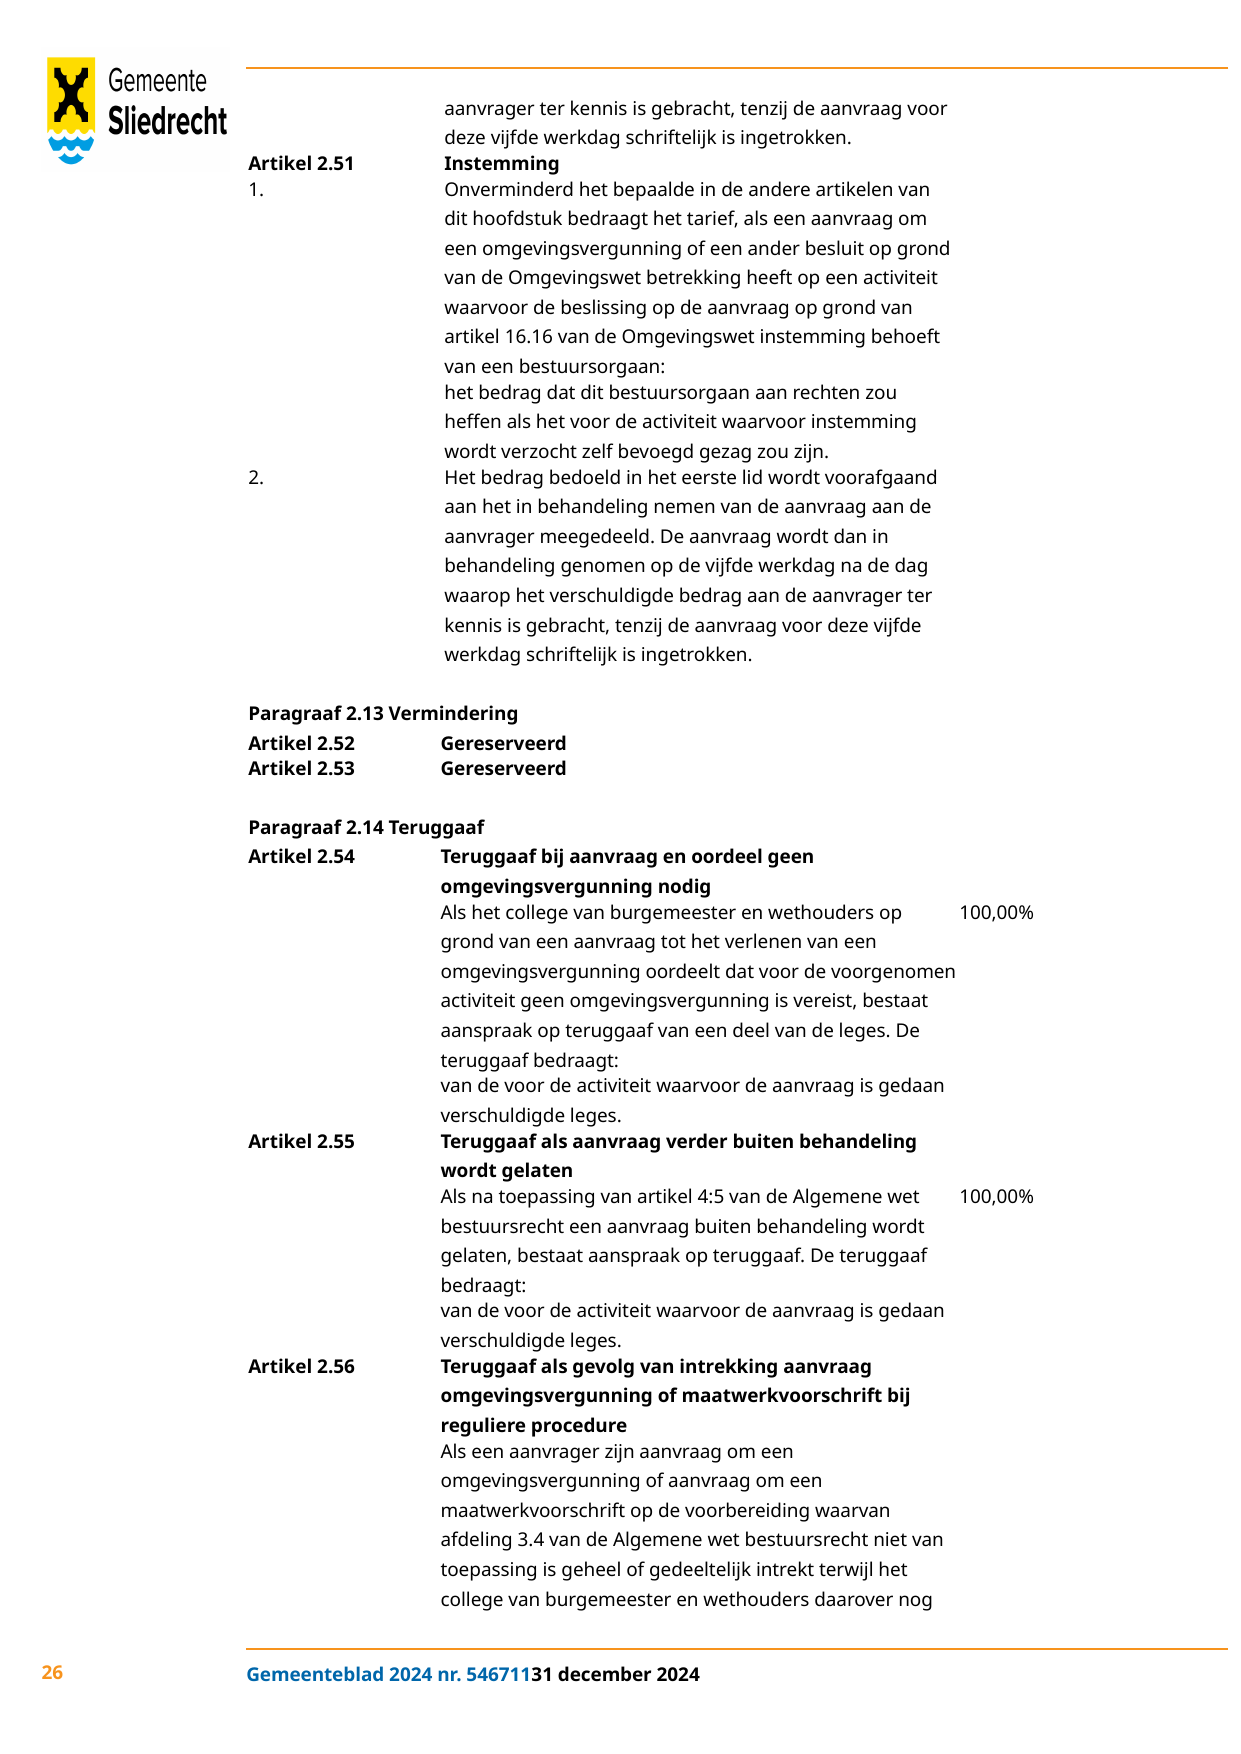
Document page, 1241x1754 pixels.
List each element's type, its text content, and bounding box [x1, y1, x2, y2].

table_cell Onverminderd het bepaalde in de andere artikelen van dit hoofdstuk bedraagt het tarief, als een aanvraag om een omgevingsvergunning of een ander besluit op grond van de Omgevingswet betrekking heeft op een activiteit waarvoor de beslissing op de aanvraag op grond van artikel 16.16 van de Omgevingswet instemming behoeft van een bestuursorgaan: [444, 176, 956, 379]
table_cell [956, 379, 1152, 464]
table_cell [248, 379, 444, 464]
table_header [959, 844, 1152, 899]
table_cell [248, 95, 444, 150]
table_header Gereserveerd [440, 730, 959, 755]
text Paragraaf 2.14 Teruggaaf [248, 814, 1152, 840]
table_cell [956, 95, 1152, 150]
table_cell 2. [248, 464, 444, 667]
table_header Teruggaaf bij aanvraag en oordeel geen omgevingsvergunning nodig [440, 844, 959, 899]
table_cell Als na toepassing van artikel 4:5 van de Algemene wet bestuursrecht een aanvraag buiten behandeling wordt gelaten, bestaat aanspraak op teruggaaf. De teruggaaf bedraagt: [440, 1183, 959, 1298]
text Paragraaf 2.13 Vermindering [248, 700, 1152, 726]
table_cell [959, 1073, 1152, 1128]
table_header Artikel 2.54 [248, 844, 440, 899]
table_cell Gereserveerd [440, 755, 959, 781]
table_cell [959, 1353, 1152, 1438]
table_cell [248, 1183, 440, 1298]
table_cell [956, 176, 1152, 379]
table_cell 100,00% [959, 1183, 1152, 1298]
table_cell het bedrag dat dit bestuursorgaan aan rechten zou heffen als het voor de activiteit waarvoor instemming wordt verzocht zelf bevoegd gezag zou zijn. [444, 379, 956, 464]
table_cell van de voor de activiteit waarvoor de aanvraag is gedaan verschuldigde leges. [440, 1298, 959, 1353]
table_header Artikel 2.52 [248, 730, 440, 755]
table_cell [959, 1298, 1152, 1353]
table_header [959, 730, 1152, 755]
table_cell 1. [248, 176, 444, 379]
table_cell aanvrager ter kennis is gebracht, tenzij de aanvraag voor deze vijfde werkdag schriftelijk is ingetrokken. [444, 95, 956, 150]
table_cell [248, 899, 440, 1073]
table_cell [956, 150, 1152, 176]
table_cell [248, 1298, 440, 1353]
table_cell Artikel 2.55 [248, 1128, 440, 1183]
table_cell Teruggaaf als aanvraag verder buiten behandeling wordt gelaten [440, 1128, 959, 1183]
table_cell [956, 464, 1152, 667]
table_cell Als een aanvrager zijn aanvraag om een omgevingsvergunning of aanvraag om een maatwerkvoorschrift op de voorbereiding waarvan afdeling 3.4 van de Algemene wet bestuursrecht niet van toepassing is geheel of gedeeltelijk intrekt terwijl het college van burgemeester en wethouders daarover nog [440, 1438, 959, 1612]
table_cell [248, 1073, 440, 1128]
table_cell Artikel 2.53 [248, 755, 440, 781]
table_cell [959, 755, 1152, 781]
table_cell van de voor de activiteit waarvoor de aanvraag is gedaan verschuldigde leges. [440, 1073, 959, 1128]
table_cell 100,00% [959, 899, 1152, 1073]
table_cell Instemming [444, 150, 956, 176]
table_cell Artikel 2.51 [248, 150, 444, 176]
table_cell [959, 1128, 1152, 1183]
table_cell [959, 1438, 1152, 1612]
table_cell Teruggaaf als gevolg van intrekking aanvraag omgevingsvergunning of maatwerkvoorschrift bij reguliere procedure [440, 1353, 959, 1438]
table_cell [248, 1438, 440, 1612]
table_cell Het bedrag bedoeld in het eerste lid wordt voorafgaand aan het in behandeling nemen van de aanvraag aan de aanvrager meegedeeld. De aanvraag wordt dan in behandeling genomen op de vijfde werkdag na de dag waarop het verschuldigde bedrag aan de aanvrager ter kennis is gebracht, tenzij de aanvraag voor deze vijfde werkdag schriftelijk is ingetrokken. [444, 464, 956, 667]
table_cell Artikel 2.56 [248, 1353, 440, 1438]
table_cell Als het college van burgemeester en wethouders op grond van een aanvraag tot het verlenen van een omgevingsvergunning oordeelt dat voor de voorgenomen activiteit geen omgevingsvergunning is vereist, bestaat aanspraak op teruggaaf van een deel van de leges. De teruggaaf bedraagt: [440, 899, 959, 1073]
picture [41, 47, 231, 172]
